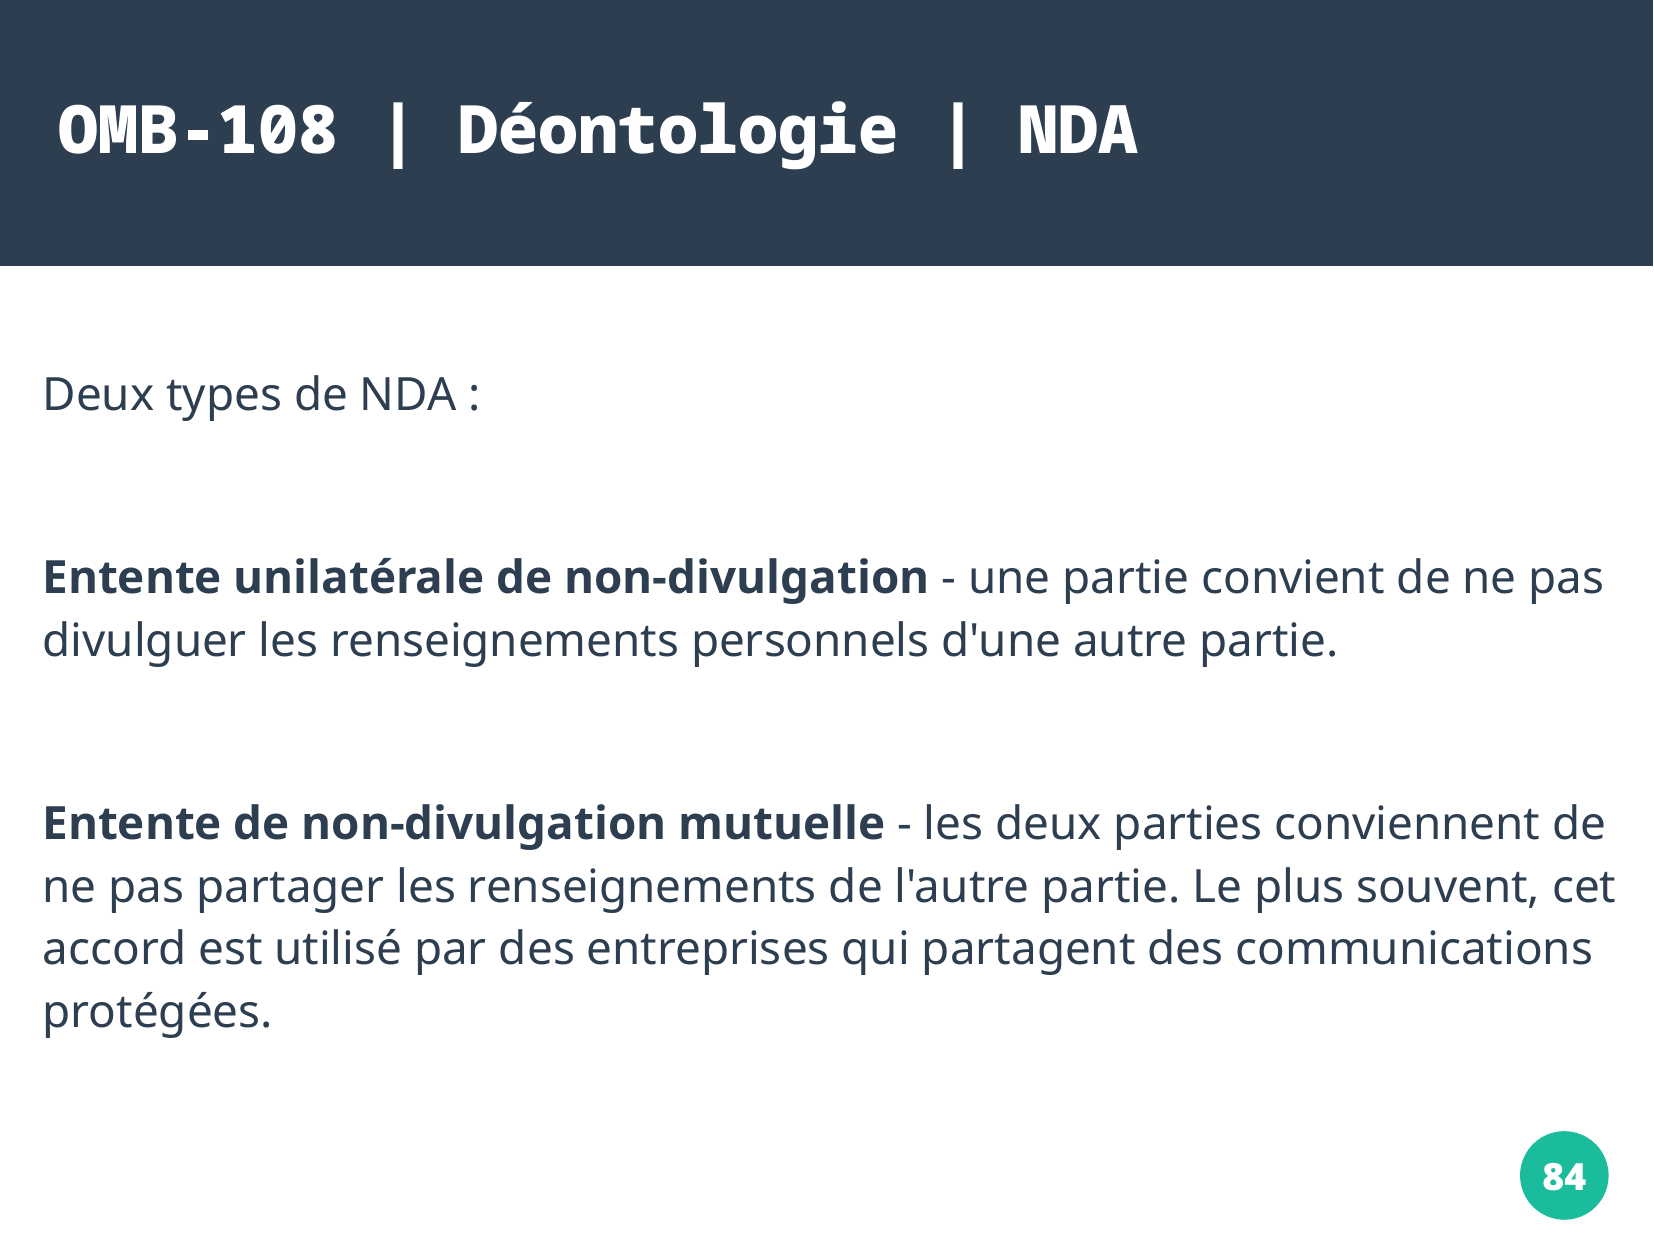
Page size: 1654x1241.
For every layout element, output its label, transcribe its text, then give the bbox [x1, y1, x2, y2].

list Deux types de NDA : Entente unilatérale de non-divulgation - une partie convient de ne pas divulguer les renseignements personnels d'une autre partie. Entente de non-divulgation mutuelle - les deux parties conviennent de ne pas partager les renseignements de l'autre partie. Le plus souvent, cet accord est utilisé par des entreprises qui partagent des communications protégées. [42, 269, 1622, 1216]
title OMB-108 | Déontologie | NDA [58, 49, 1594, 207]
